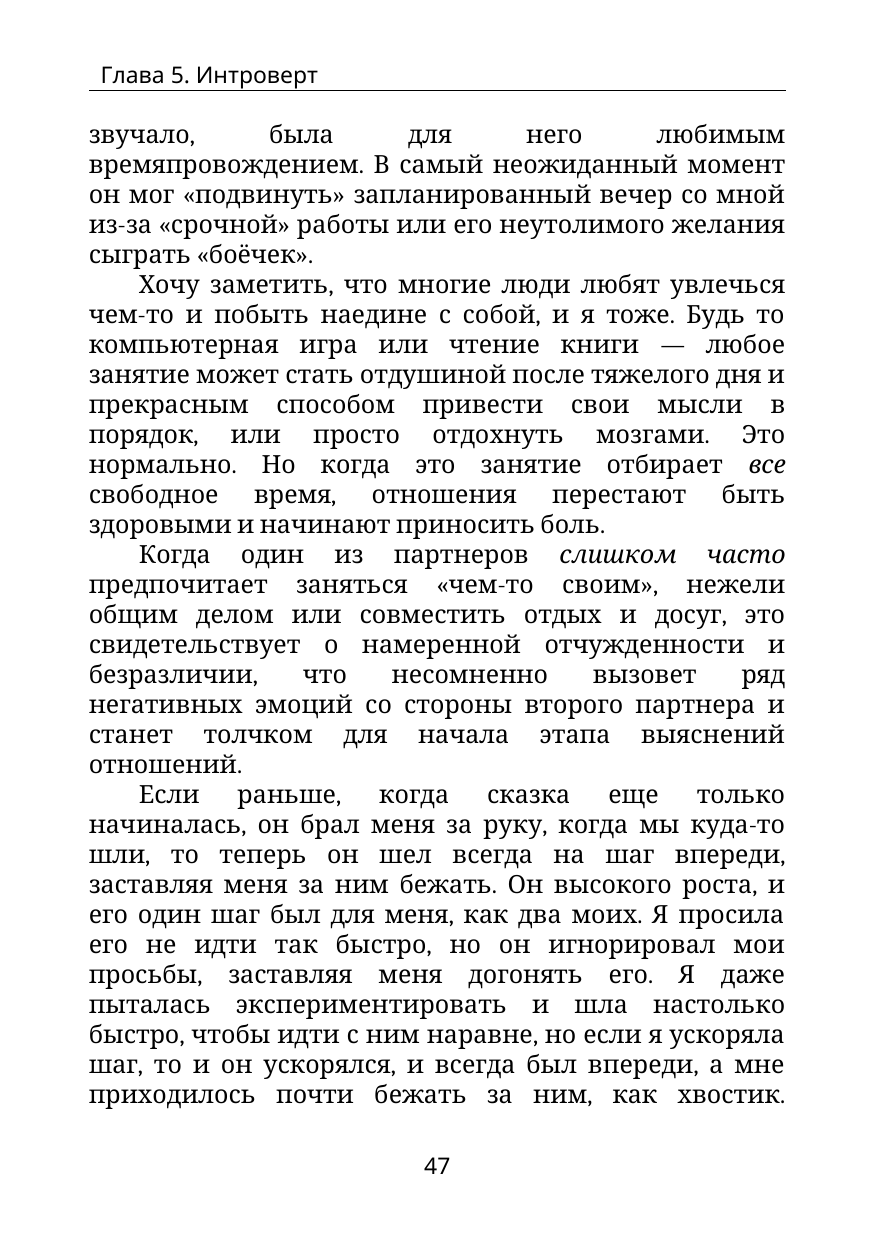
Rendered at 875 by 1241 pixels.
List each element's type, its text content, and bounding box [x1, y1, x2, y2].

text Когда один из партнеров слишком часто предпочитает заняться «чем-то своим», нежели общим делом или совместить отдых и досуг, это свидетельствует о намеренной отчужденности и безразличии, что несомненно вызовет ряд негативных эмоций со стороны второго партнера и станет толчком для начала этапа выяснений отношений. [88, 540, 786, 780]
text Хочу заметить, что многие люди любят увлечься чем-то и побыть наедине с собой, и я тоже. Будь то компьютерная игра или чтение книги — любое занятие может стать отдушиной после тяжелого дня и прекрасным способом привести свои мысли в порядок, или просто отдохнуть мозгами. Это нормально. Но когда это занятие отбирает все свободное время, отношения перестают быть здоровыми и начинают приносить боль. [88, 270, 786, 540]
text звучало, была для него любимым времяпровождением. В самый неожиданный момент он мог «подвинуть» запланированный вечер со мной из-за «срочной» работы или его неутолимого желания сыграть «боёчек». [88, 120, 786, 270]
text Если раньше, когда сказка еще только начиналась, он брал меня за руку, когда мы куда-то шли, то теперь он шел всегда на шаг впереди, заставляя меня за ним бежать. Он высокого роста, и его один шаг был для меня, как два моих. Я просила его не идти так быстро, но он игнорировал мои просьбы, заставляя меня догонять его. Я даже пыталась экспериментировать и шла настолько быстро, чтобы идти с ним наравне, но если я ускоряла шаг, то и он ускорялся, и всегда был впереди, а мне приходилось почти бежать за ним, как хвостик. [88, 780, 786, 1110]
